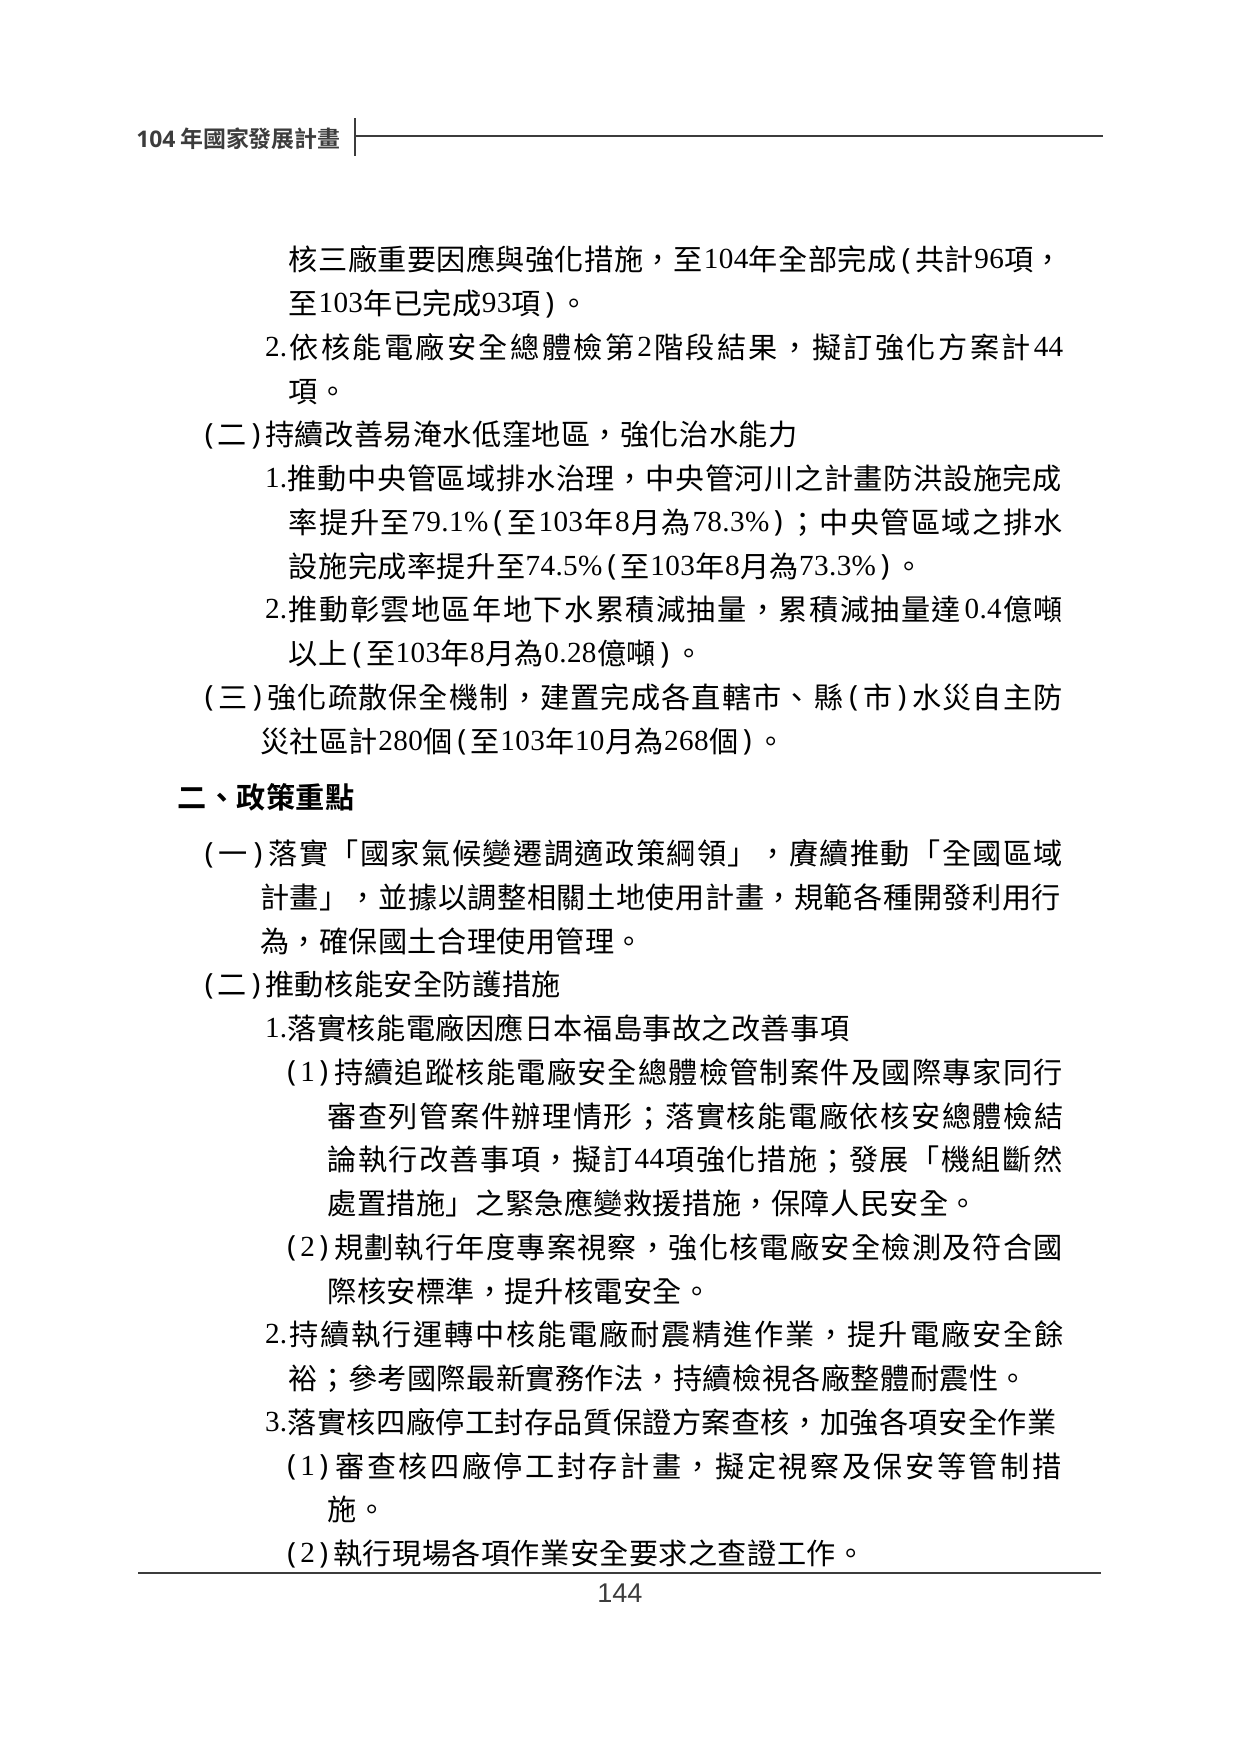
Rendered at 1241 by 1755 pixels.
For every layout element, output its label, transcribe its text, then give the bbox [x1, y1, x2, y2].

text (一)落實「國家氣候變遷調適政策綱領」，賡續推動「全國區域計畫」，並據以調整相關土地使用計畫，規範各種開發利用行為，確保國土合理使用管理。 [200, 830, 1063, 961]
text 1.推動中央管區域排水治理，中央管河川之計畫防洪設施完成率提升至79.1%(至103年8月為78.3%)；中央管區域之排水設施完成率提升至74.5%(至103年8月為73.3%)。 [265, 455, 1063, 586]
text 2.推動彰雲地區年地下水累積減抽量，累積減抽量達0.4億噸以上(至103年8月為0.28億噸)。 [265, 586, 1063, 674]
text 核三廠重要因應與強化措施，至104年全部完成(共計96項，至103年已完成93項)。 [265, 236, 1063, 324]
text 二、政策重點 [177, 774, 1063, 817]
text 1.落實核能電廠因應日本福島事故之改善事項 [265, 1005, 1063, 1049]
text (二)推動核能安全防護措施 [200, 961, 1063, 1005]
text (三)強化疏散保全機制，建置完成各直轄市、縣(市)水災自主防災社區計280個(至103年10月為268個)。 [200, 674, 1063, 761]
text 2.持續執行運轉中核能電廠耐震精進作業，提升電廠安全餘裕；參考國際最新實務作法，持續檢視各廠整體耐震性。 [265, 1311, 1063, 1399]
text (二)持續改善易淹水低窪地區，強化治水能力 [200, 411, 1063, 455]
text (2)執行現場各項作業安全要求之查證工作。 [282, 1530, 1063, 1572]
text (2)規劃執行年度專案視察，強化核電廠安全檢測及符合國際核安標準，提升核電安全。 [282, 1224, 1063, 1311]
text 2.依核能電廠安全總體檢第2階段結果，擬訂強化方案計44項。 [265, 324, 1063, 411]
text (1)審查核四廠停工封存計畫，擬定視察及保安等管制措施。 [282, 1442, 1063, 1530]
text (1)持續追蹤核能電廠安全總體檢管制案件及國際專家同行審查列管案件辦理情形；落實核能電廠依核安總體檢結論執行改善事項，擬訂44項強化措施；發展「機組斷然處置措施」之緊急應變救援措施，保障人民安全。 [282, 1049, 1063, 1224]
text 3.落實核四廠停工封存品質保證方案查核，加強各項安全作業 [265, 1399, 1063, 1442]
